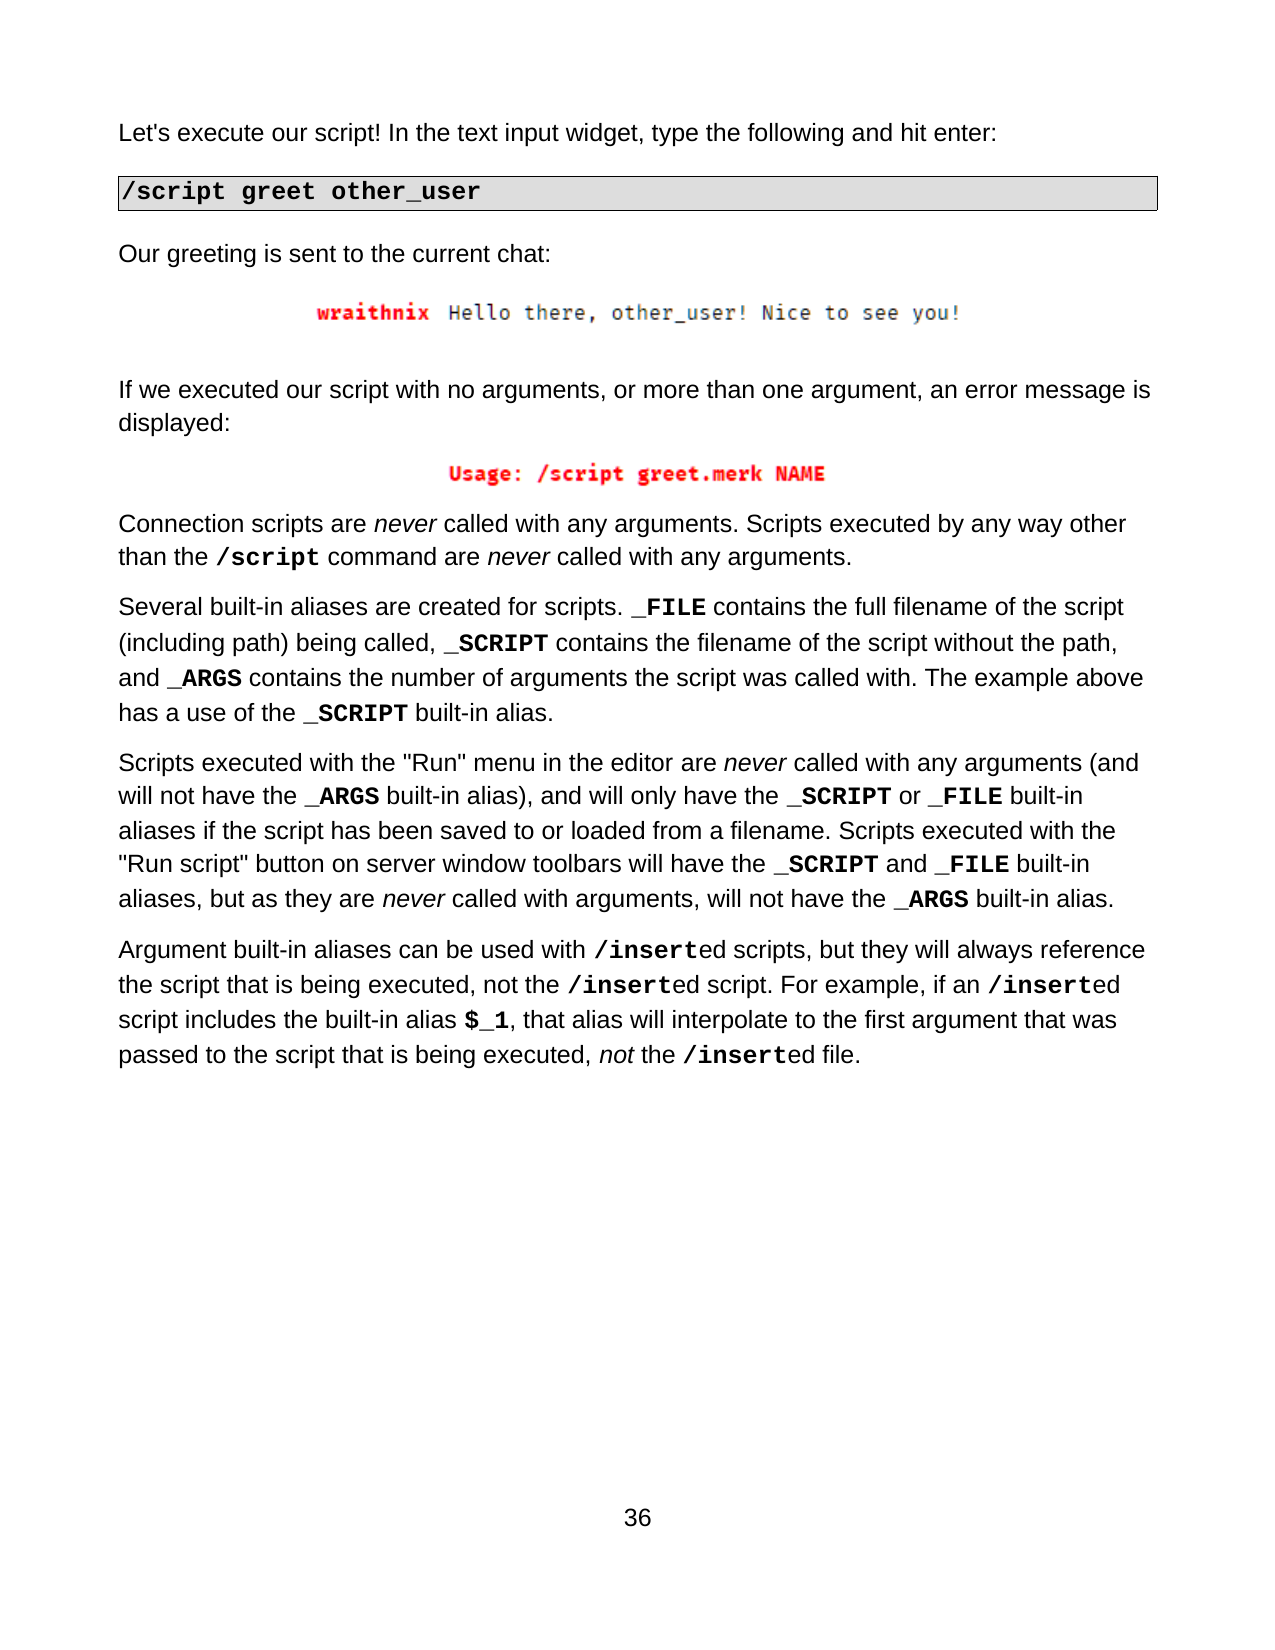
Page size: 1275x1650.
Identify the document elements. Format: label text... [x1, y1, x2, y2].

text Scripts executed with the "Run" menu in the editor are never called with any arguments (and will not have the _ARGS built-in alias), and will only have the _SCRIPT or _FILE built-in aliases if the script has been saved to or loaded from a filename. Scripts executed with the "Run script" button on server window toolbars will have the _SCRIPT and _FILE built-in aliases, but as they are never called with arguments, will not have the _ARGS built-in alias. [118, 748, 1157, 915]
text If we executed our script with no arguments, or more than one argument, an error message is displayed: [118, 375, 1157, 437]
text Argument built-in aliases can be used with /inserted scripts, but they will always reference the script that is being executed, not the /inserted script. For example, if an /inserted script includes the built-in alias $_1, that alias will interpolate to the first argument that was passed to the script that is being executed, not the /inserted file. [118, 934, 1157, 1071]
text Connection scripts are never called with any arguments. Scripts executed by any way other than the /script command are never called with any arguments. [118, 509, 1157, 573]
text Let's execute our script! In the text input widget, type the following and hit enter: [118, 118, 1157, 147]
picture [443, 456, 832, 491]
table_header /script greet other_user [119, 177, 1157, 210]
text Our greeting is sent to the current chat: [118, 239, 1157, 268]
text Several built-in aliases are created for scripts. _FILE contains the full filename of the script (including path) being called, _SCRIPT contains the filename of the script without the path, and _ARGS contains the number of arguments the script was called with. The example above has a use of the _SCRIPT built-in alias. [118, 592, 1157, 729]
picture [311, 296, 964, 328]
